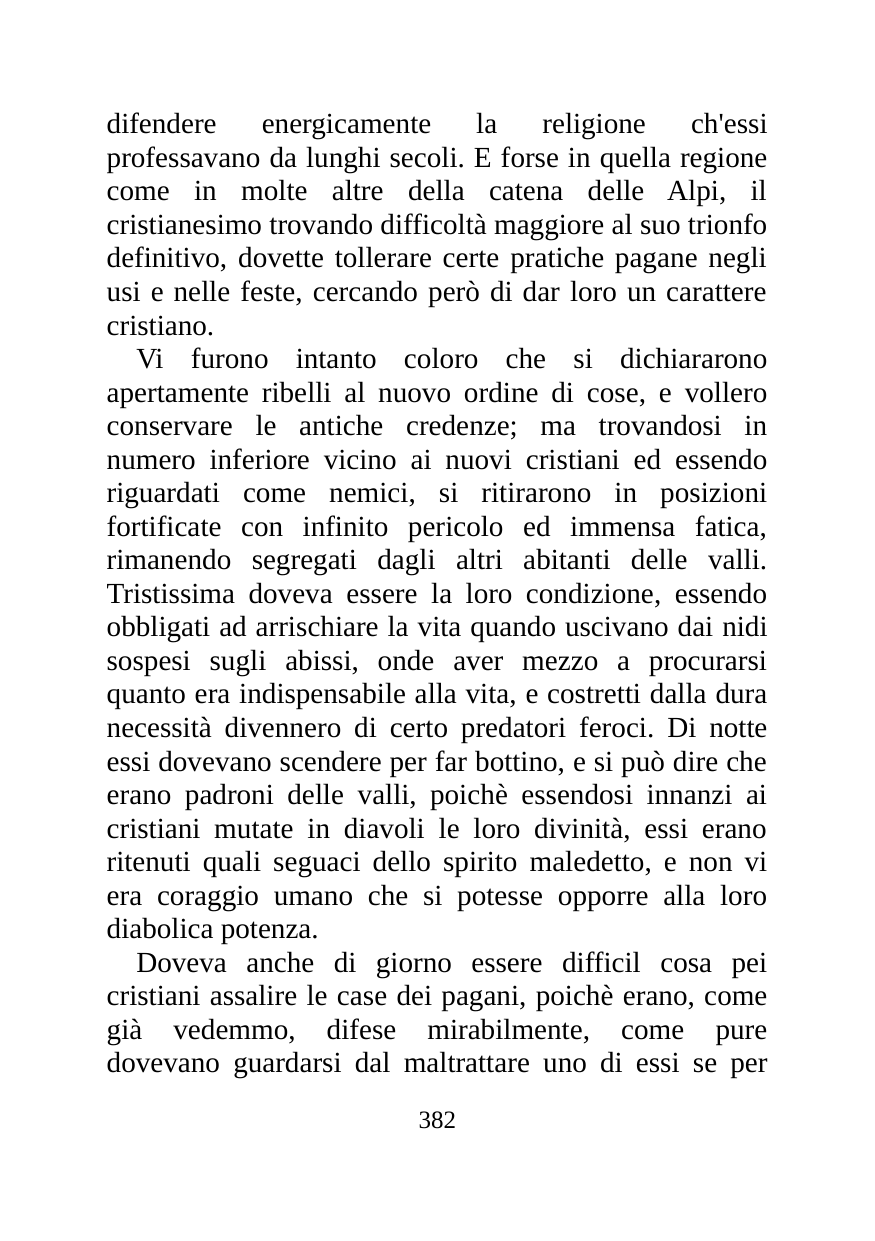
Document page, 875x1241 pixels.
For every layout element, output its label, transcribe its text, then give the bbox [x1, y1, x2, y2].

text Doveva anche di giorno essere difficil cosa pei cristiani assalire le case dei pagani, poichè erano, come già vedemmo, difese mirabilmente, come pure dovevano guardarsi dal maltrattare uno di essi se per [106, 945, 768, 1079]
text difendere energicamente la religione ch'essi professavano da lunghi secoli. E forse in quella regione come in molte altre della catena delle Alpi, il cristianesimo trovando difficoltà maggiore al suo trionfo definitivo, dovette tollerare certe pratiche pagane negli usi e nelle feste, cercando però di dar loro un carattere cristiano. [106, 106, 768, 341]
text Vi furono intanto coloro che si dichiararono apertamente ribelli al nuovo ordine di cose, e vollero conservare le antiche credenze; ma trovandosi in numero inferiore vicino ai nuovi cristiani ed essendo riguardati come nemici, si ritirarono in posizioni fortificate con infinito pericolo ed immensa fatica, rimanendo segregati dagli altri abitanti delle valli. Tristissima doveva essere la loro condizione, essendo obbligati ad arrischiare la vita quando uscivano dai nidi sospesi sugli abissi, onde aver mezzo a procurarsi quanto era indispensabile alla vita, e costretti dalla dura necessità divennero di certo predatori feroci. Di notte essi dovevano scendere per far bottino, e si può dire che erano padroni delle valli, poichè essendosi innanzi ai cristiani mutate in diavoli le loro divinità, essi erano ritenuti quali seguaci dello spirito maledetto, e non vi era coraggio umano che si potesse opporre alla loro diabolica potenza. [106, 341, 768, 945]
